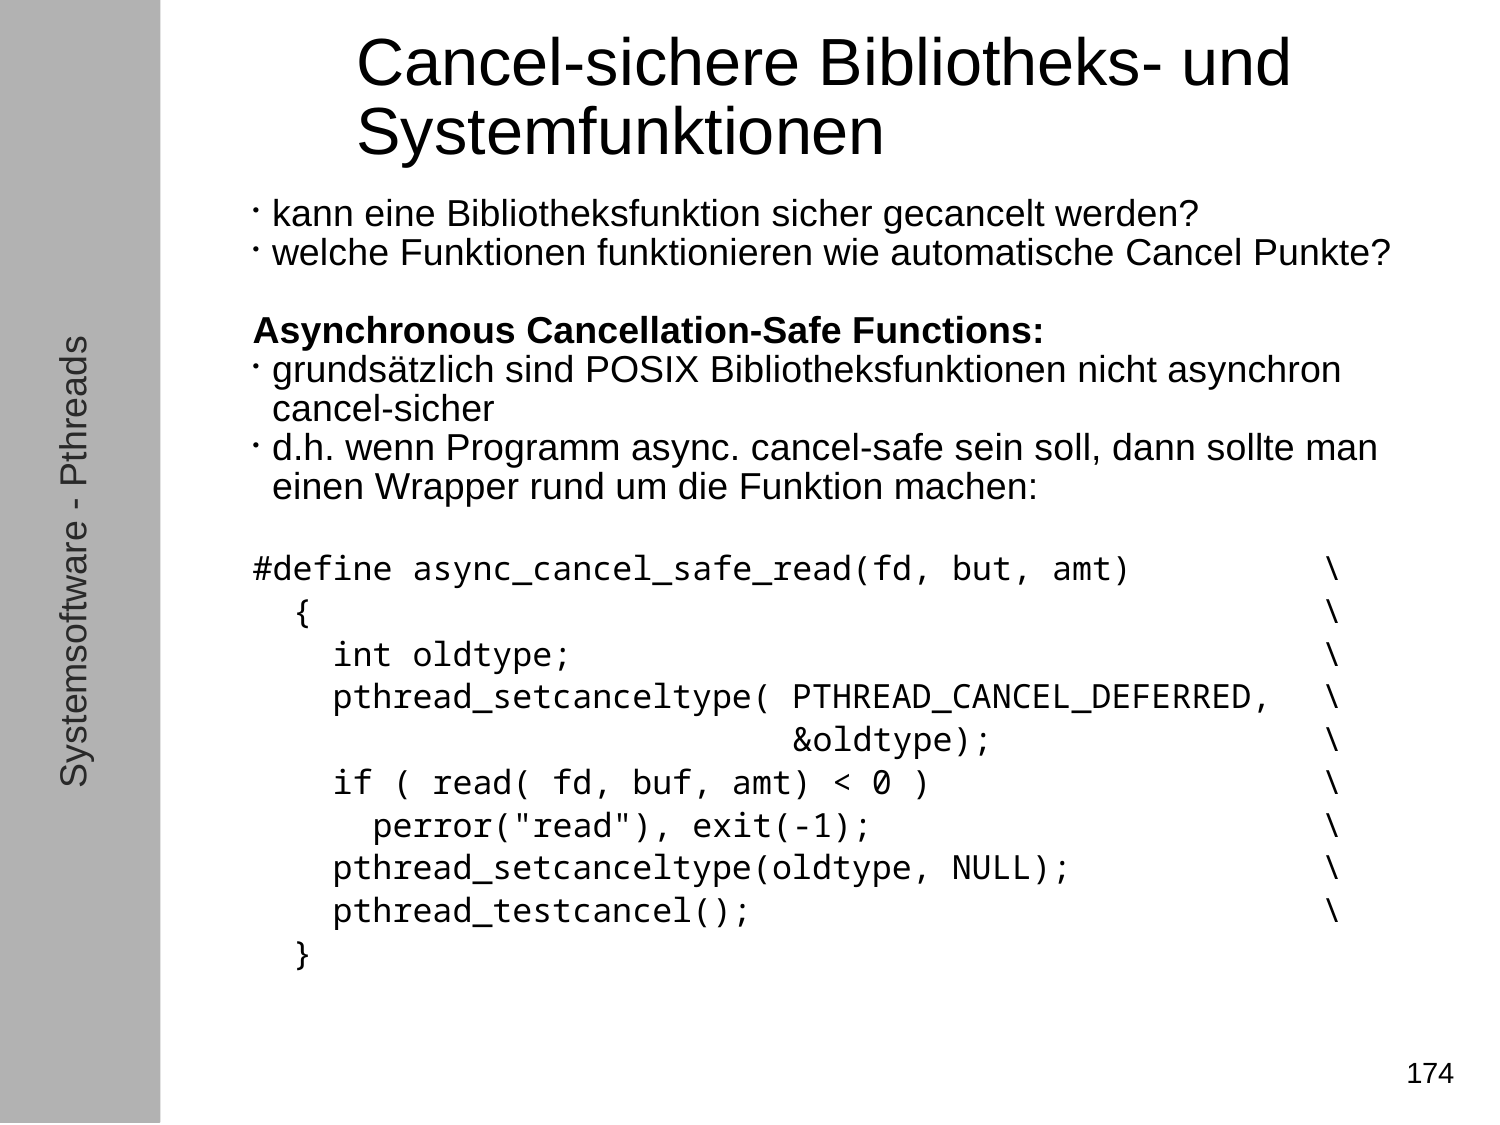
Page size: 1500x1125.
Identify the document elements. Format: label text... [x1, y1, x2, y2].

text_box Systemsoftware - Pthreads [47, 1, 121, 1124]
text_box [1406, 1057, 1500, 1106]
text_box kann eine Bibliotheksfunktion sicher gecancelt werden? welche Funktionen funktionieren wie automatische Cancel Punkte? Asynchronous Cancellation-Safe Functions: grundsätzlich sind POSIX Bibliotheksfunktionen nicht asynchron cancel-sicher d.h. wenn Programm async. cancel-safe sein soll, dann sollte man einen Wrapper rund um die Funktion machen: #define async_cancel_safe_read(fd, but, amt) \ { \ int oldtype; \ pthread_setcanceltype( PTHREAD_CANCEL_DEFERRED, \ &oldtype); \ if ( read( fd, buf, amt) < 0 ) \ perror("read"), exit(-1); \ pthread_setcanceltype(oldtype, NULL); \ pthread_testcancel(); \ } [237, 187, 1448, 1091]
text_box Cancel-sichere Bibliotheks- und Systemfunktionen [283, 16, 1367, 182]
text_box [0, 0, 160, 1123]
